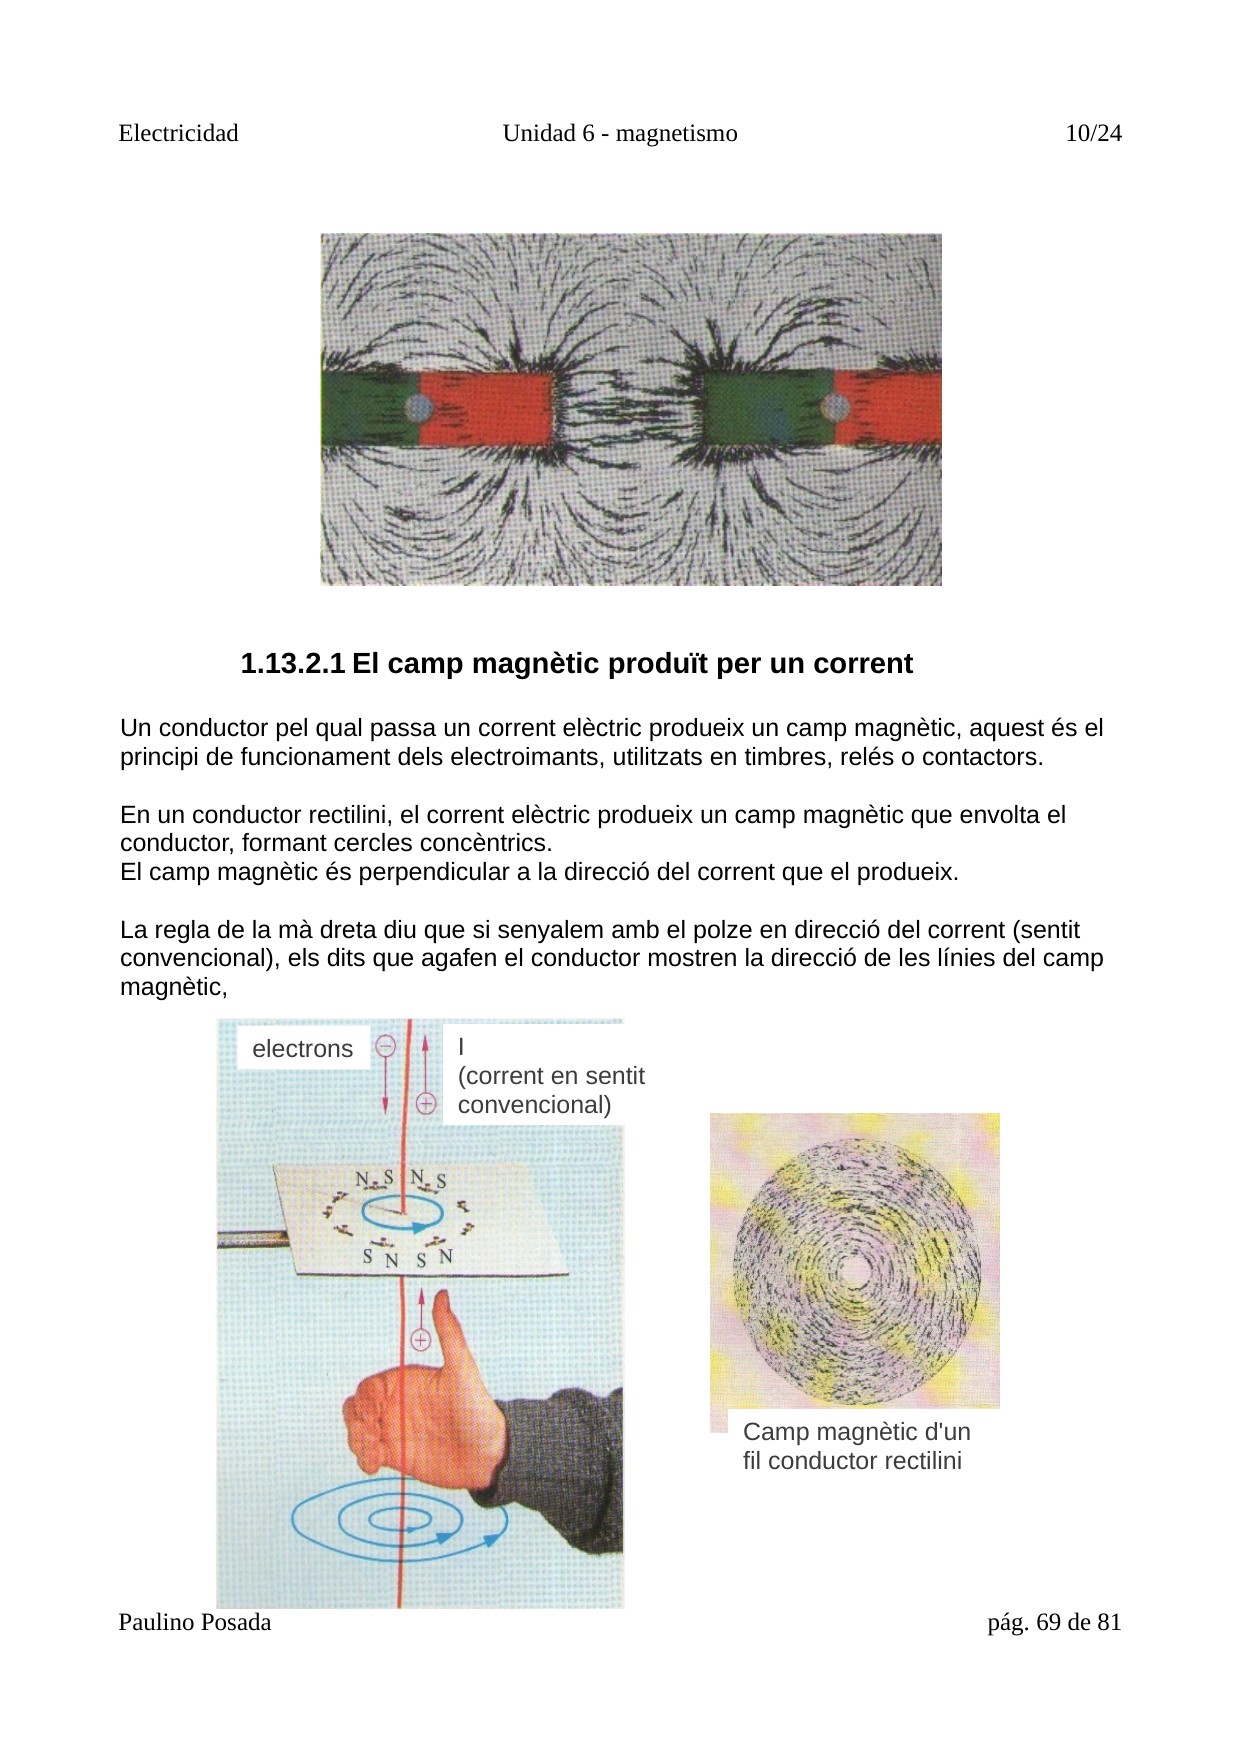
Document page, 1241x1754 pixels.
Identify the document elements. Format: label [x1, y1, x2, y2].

picture [320, 233, 942, 586]
picture [710, 1113, 1000, 1433]
picture [216, 1018, 625, 1609]
